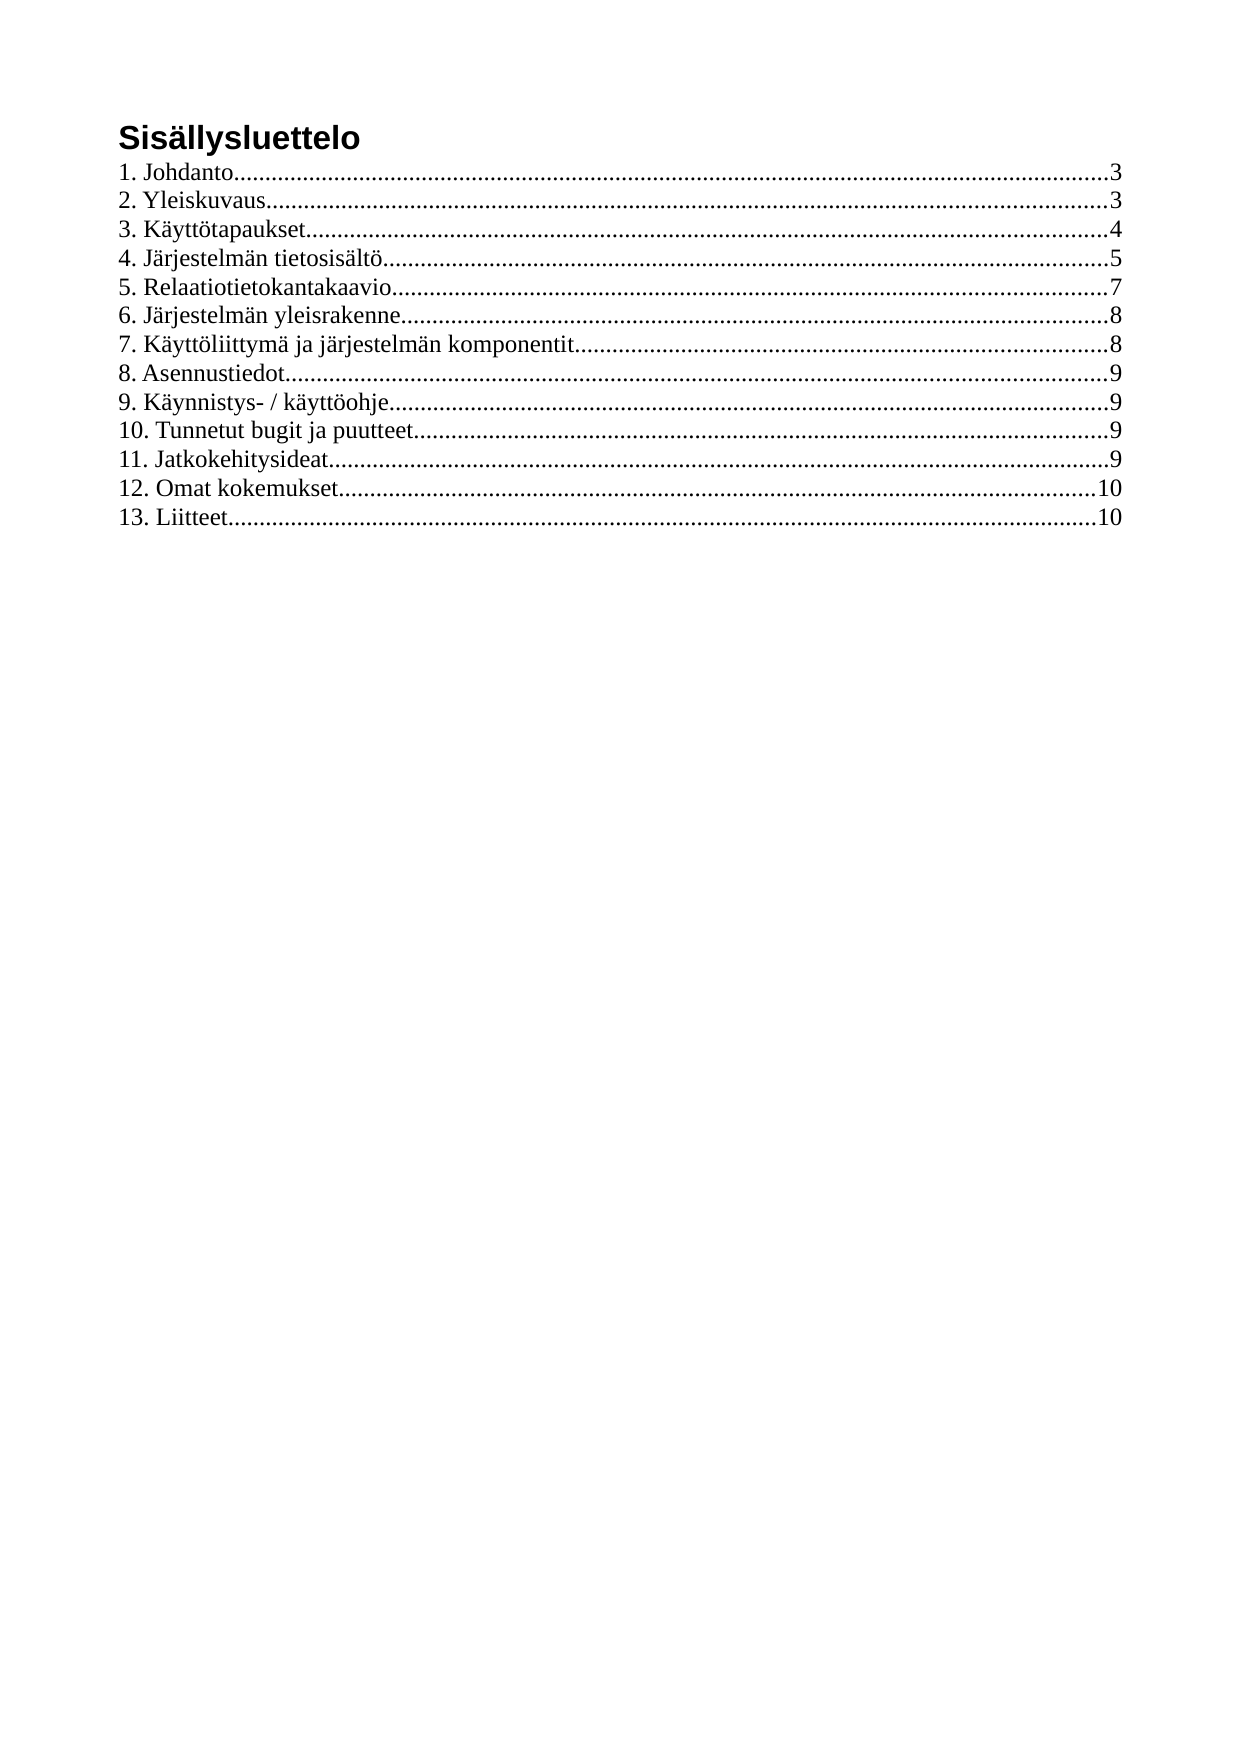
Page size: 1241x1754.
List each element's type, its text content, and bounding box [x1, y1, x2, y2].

text 12. Omat kokemukset 10 [118, 473, 1122, 502]
text 6. Järjestelmän yleisrakenne 8 [118, 300, 1122, 329]
subtitle Sisällysluettelo [118, 118, 1122, 157]
text 13. Liitteet 10 [118, 502, 1122, 530]
text 3. Käyttötapaukset 4 [118, 214, 1122, 243]
text 9. Käynnistys- / käyttöohje 9 [118, 387, 1122, 415]
text 10. Tunnetut bugit ja puutteet 9 [118, 415, 1122, 444]
text 1. Johdanto 3 [118, 157, 1122, 185]
text 4. Järjestelmän tietosisältö 5 [118, 243, 1122, 272]
text 11. Jatkokehitysideat 9 [118, 444, 1122, 473]
text 5. Relaatiotietokantakaavio 7 [118, 272, 1122, 300]
text 2. Yleiskuvaus 3 [118, 185, 1122, 214]
text 8. Asennustiedot 9 [118, 358, 1122, 387]
text 7. Käyttöliittymä ja järjestelmän komponentit 8 [118, 329, 1122, 358]
